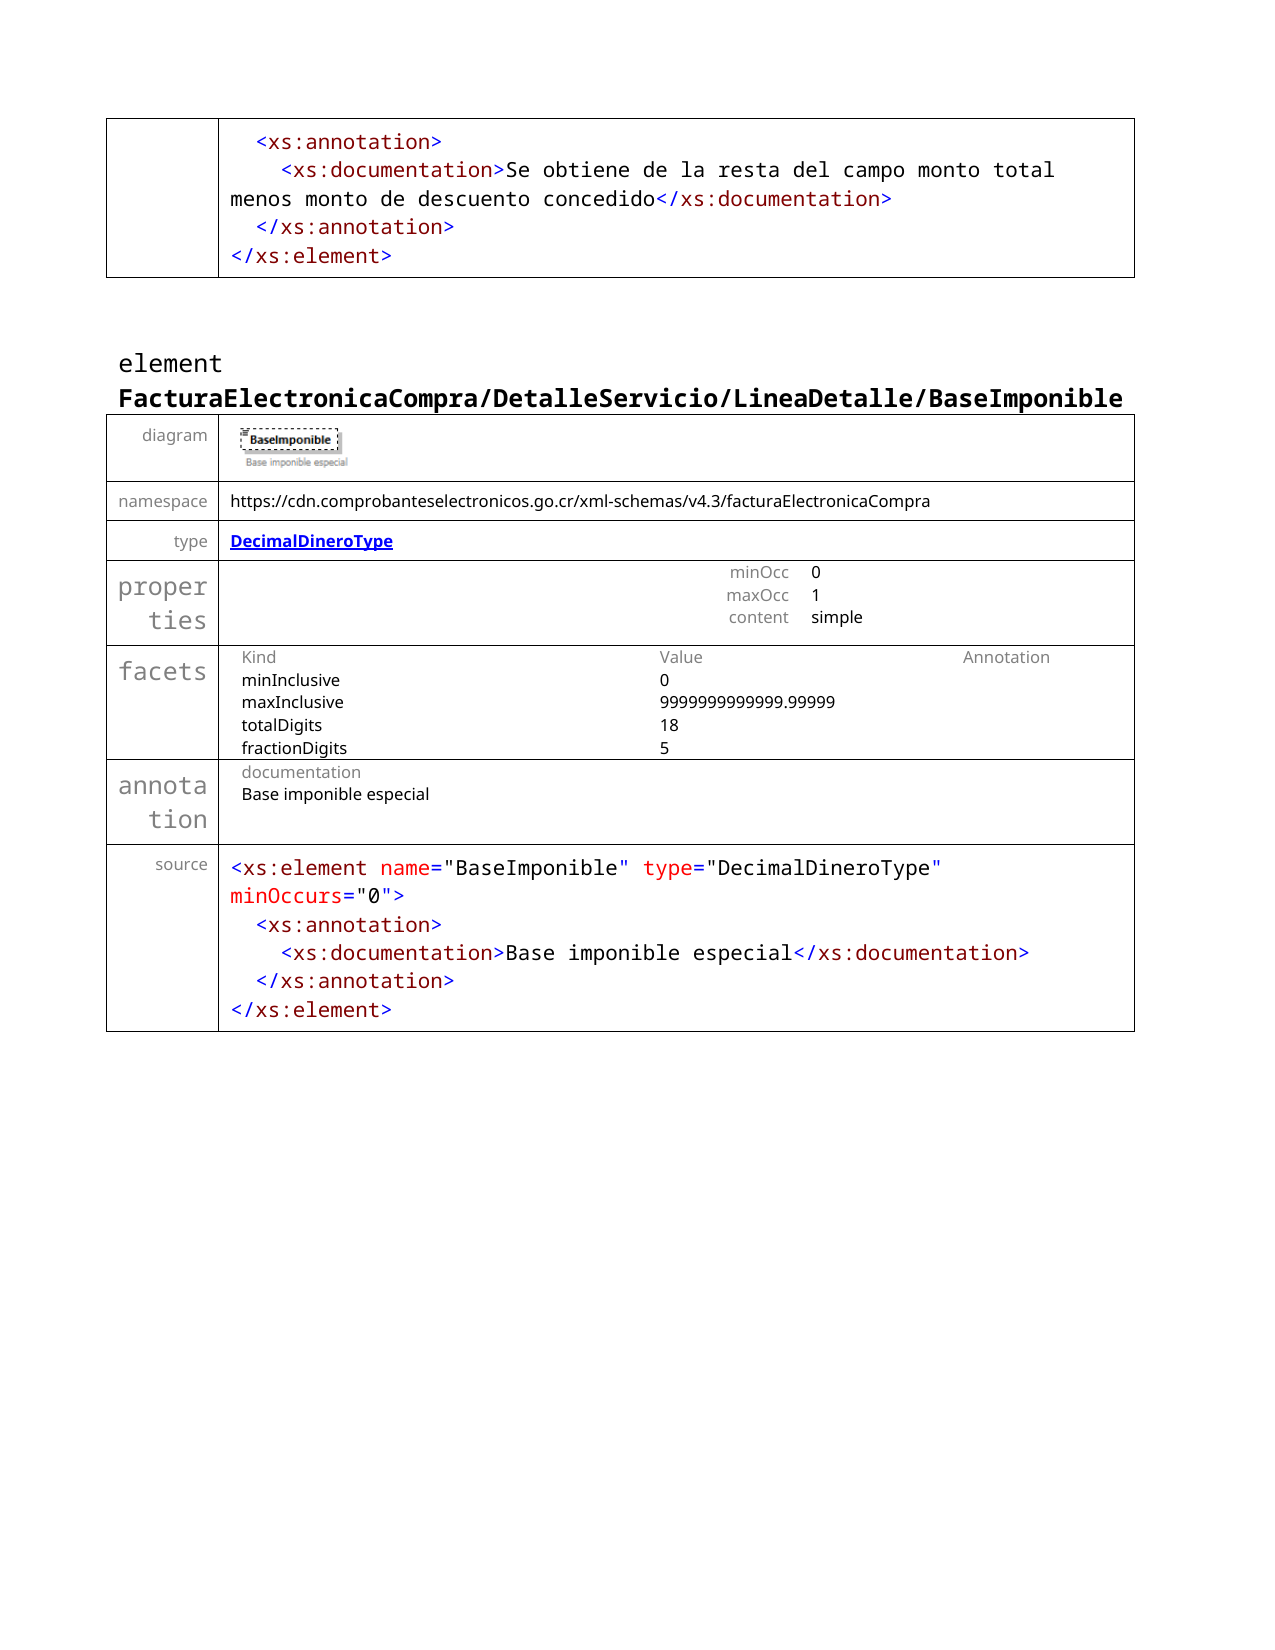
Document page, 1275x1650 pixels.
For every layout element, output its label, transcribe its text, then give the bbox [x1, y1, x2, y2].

table_header minOcc [230, 561, 800, 583]
table_cell <xs:element name="BaseImponible" type="DecimalDineroType" minOccurs="0"> <xs:annotation> <xs:documentation>Base imponible especial</xs:documentation> </xs:annotation> </xs:element> [219, 845, 1134, 1031]
table_cell properties [107, 561, 218, 644]
table_header Value [648, 646, 952, 668]
table_header diagram [107, 415, 218, 481]
table_header Kind [230, 646, 648, 668]
table_cell source [107, 845, 218, 1031]
table_cell https://cdn.comprobanteselectronicos.go.cr/xml-schemas/v4.3/facturaElectronicaCompra [219, 482, 1134, 520]
table_cell maxInclusive [230, 691, 648, 714]
table_cell type [107, 521, 218, 560]
table_cell [219, 561, 1134, 644]
table_cell [952, 714, 1134, 736]
table_cell [952, 668, 1134, 691]
table_cell 18 [648, 714, 952, 736]
table_cell [952, 736, 1134, 759]
table_cell 5 [648, 736, 952, 759]
table_cell <xs:annotation> <xs:documentation>Se obtiene de la resta del campo monto total menos monto de descuento concedido</xs:documentation> </xs:annotation> </xs:element> [219, 119, 1134, 277]
text element FacturaElectronicaCompra/DetalleServicio/LineaDetalle/BaseImponible [118, 346, 1157, 414]
table_cell maxOcc [230, 584, 800, 606]
table_cell [952, 691, 1134, 714]
table_cell Base imponible especial [230, 783, 1134, 806]
table_cell 0 [648, 668, 952, 691]
table_cell content [230, 606, 800, 629]
table_cell [107, 119, 218, 277]
table_cell facets [107, 646, 218, 759]
table_header 0 [800, 561, 1134, 583]
table_cell annotation [107, 760, 218, 844]
table_cell simple [800, 606, 1134, 629]
table_cell fractionDigits [230, 736, 648, 759]
table_cell minInclusive [230, 668, 648, 691]
table_header Annotation [952, 646, 1134, 668]
table_cell DecimalDineroType [219, 521, 1134, 560]
table_cell [219, 760, 1134, 844]
table_header documentation [230, 760, 1134, 783]
picture [230, 423, 358, 473]
table_cell 9999999999999.99999 [648, 691, 952, 714]
table_cell namespace [107, 482, 218, 520]
table_cell [219, 646, 230, 759]
table_cell totalDigits [230, 714, 648, 736]
table_cell 1 [800, 584, 1134, 606]
table_header [219, 415, 1134, 481]
